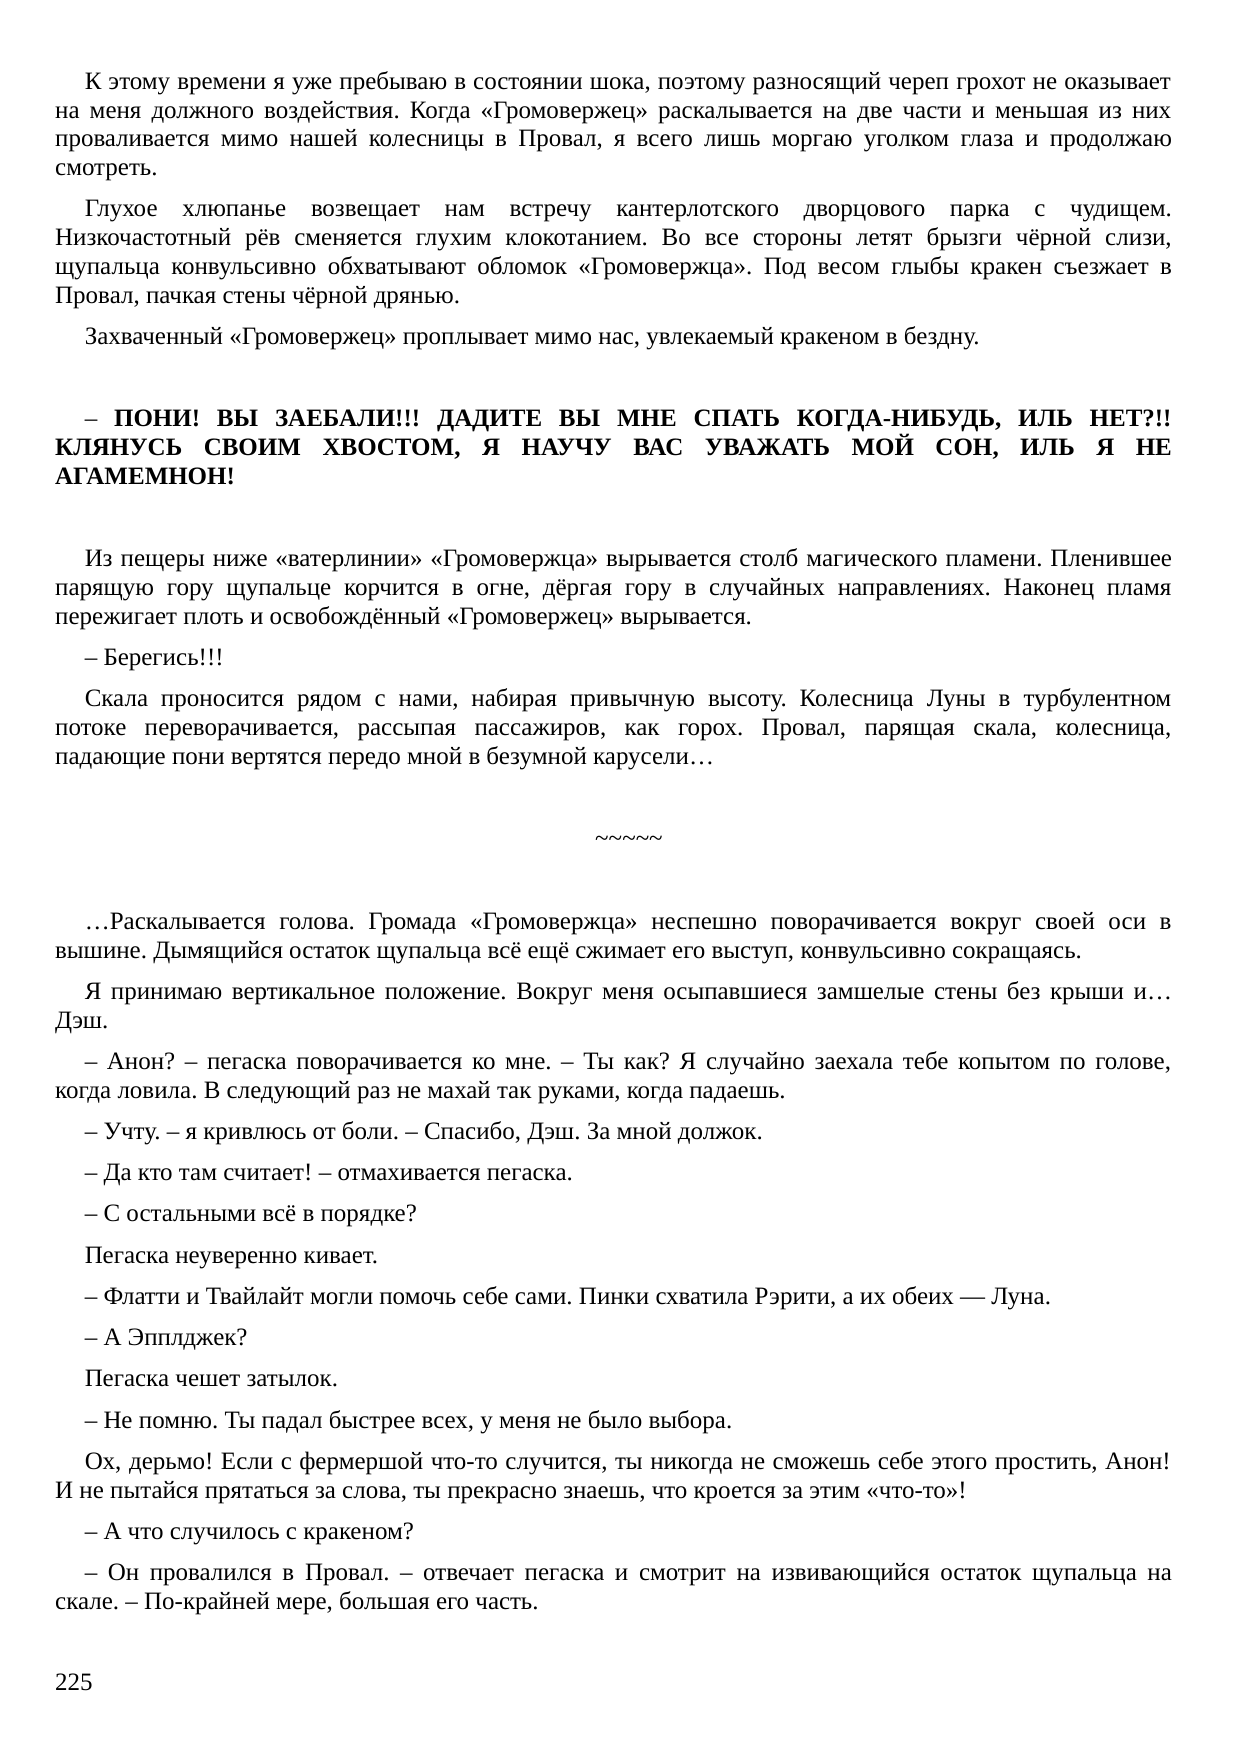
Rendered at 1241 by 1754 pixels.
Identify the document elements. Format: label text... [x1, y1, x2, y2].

text – Флатти и Твайлайт могли помочь себе сами. Пинки схватила Рэрити, а их обеих — Луна. [55, 1281, 1173, 1310]
text Пегаска чешет затылок. [55, 1363, 1173, 1392]
text – Берегись!!! [55, 642, 1173, 671]
text Ох, дерьмо! Если с фермершой что-то случится, ты никогда не сможешь себе этого простить, Анон! И не пытайся прятаться за слова, ты прекрасно знаешь, что кроется за этим «что-то»! [55, 1446, 1173, 1503]
text К этому времени я уже пребываю в состоянии шока, поэтому разносящий череп грохот не оказывает на меня должного воздействия. Когда «Громовержец» раскалывается на две части и меньшая из них проваливается мимо нашей колесницы в Провал, я всего лишь моргаю уголком глаза и продолжаю смотреть. [55, 66, 1173, 181]
text – Да кто там считает! – отмахивается пегаска. [55, 1157, 1173, 1186]
text – Он провалился в Провал. – отвечает пегаска и смотрит на извивающийся остаток щупальца на скале. – По-крайней мере, большая его часть. [55, 1557, 1173, 1615]
text Скала проносится рядом с нами, набирая привычную высоту. Колесница Луны в турбулентном потоке переворачивается, рассыпая пассажиров, как горох. Провал, парящая скала, колесница, падающие пони вертятся передо мной в безумной карусели… [55, 683, 1173, 770]
text Глухое хлюпанье возвещает нам встречу кантерлотского дворцового парка с чудищем. Низкочастотный рёв сменяется глухим клокотанием. Во все стороны летят брызги чёрной слизи, щупальца конвульсивно обхватывают обломок «Громовержца». Под весом глыбы кракен съезжает в Провал, пачкая стены чёрной дрянью. [55, 193, 1173, 308]
text ~~~~~ [55, 823, 1173, 852]
text – А Эпплджек? [55, 1322, 1173, 1351]
text – Не помню. Ты падал быстрее всех, у меня не было выбора. [55, 1405, 1173, 1433]
text – С остальными всё в порядке? [55, 1198, 1173, 1227]
text – Учту. – я кривлюсь от боли. – Спасибо, Дэш. За мной должок. [55, 1116, 1173, 1145]
text …Раскалывается голова. Громада «Громовержца» неспешно поворачивается вокруг своей оси в вышине. Дымящийся остаток щупальца всё ещё сжимает его выступ, конвульсивно сокращаясь. [55, 906, 1173, 963]
text Из пещеры ниже «ватерлинии» «Громовержца» вырывается столб магического пламени. Пленившее парящую гору щупальце корчится в огне, дёргая гору в случайных направлениях. Наконец пламя пережигает плоть и освобождённый «Громовержец» вырывается. [55, 543, 1173, 630]
text Пегаска неуверенно кивает. [55, 1240, 1173, 1268]
text – ПОНИ! ВЫ ЗАЕБАЛИ!!! ДАДИТЕ ВЫ МНЕ СПАТЬ КОГДА-НИБУДЬ, ИЛЬ НЕТ?!! КЛЯНУСЬ СВОИМ ХВОСТОМ, Я НАУЧУ ВАС УВАЖАТЬ МОЙ СОН, ИЛЬ Я НЕ АГАМЕМНОН! [55, 403, 1173, 490]
text – Анон? – пегаска поворачивается ко мне. – Ты как? Я случайно заехала тебе копытом по голове, когда ловила. В следующий раз не махай так руками, когда падаешь. [55, 1046, 1173, 1103]
text Я принимаю вертикальное положение. Вокруг меня осыпавшиеся замшелые стены без крыши и… Дэш. [55, 976, 1173, 1033]
text Захваченный «Громовержец» проплывает мимо нас, увлекаемый кракеном в бездну. [55, 321, 1173, 350]
text – А что случилось с кракеном? [55, 1516, 1173, 1545]
